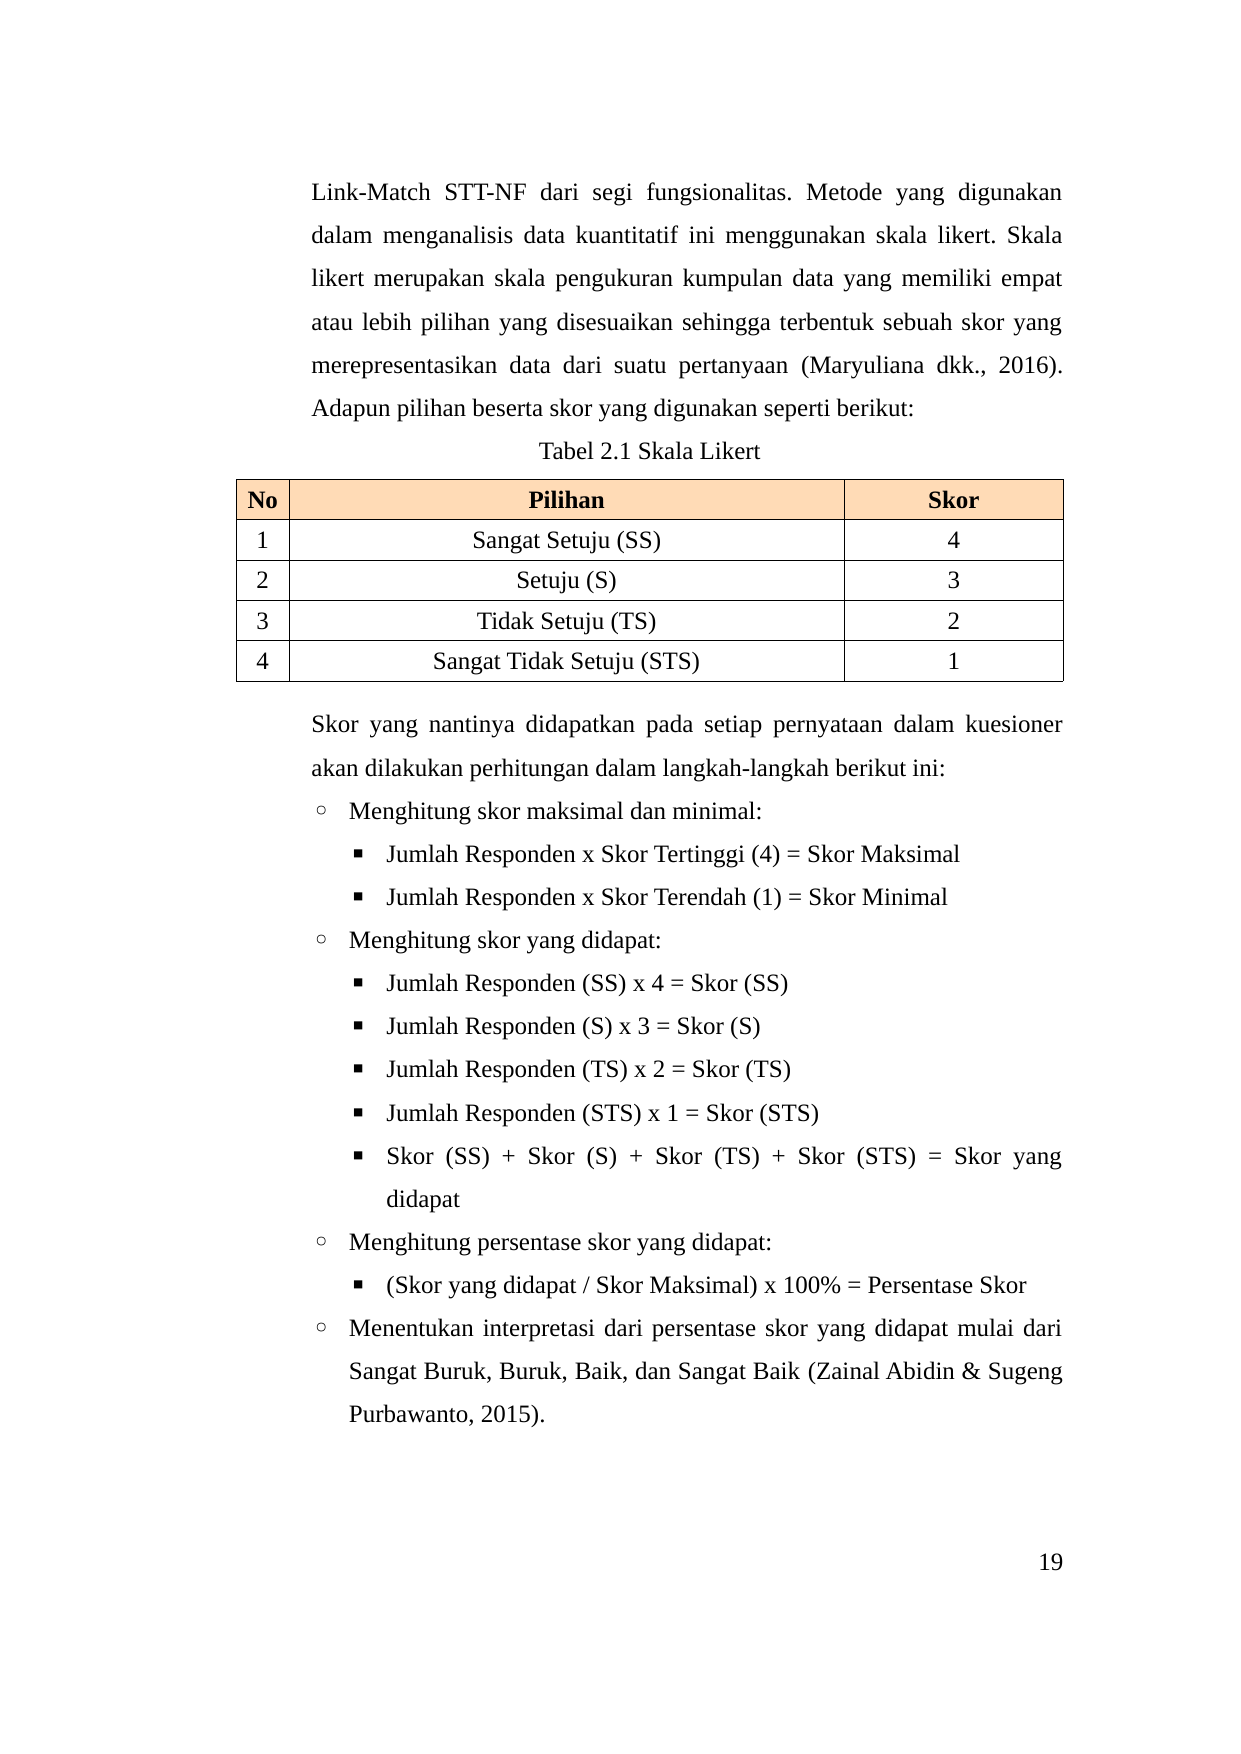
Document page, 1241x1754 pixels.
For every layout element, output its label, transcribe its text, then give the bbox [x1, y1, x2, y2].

table_cell 1 [845, 641, 1063, 681]
text Tabel 2.1 Skala Likert [236, 436, 1063, 465]
table_cell Sangat Setuju (SS) [290, 520, 844, 560]
table_cell 2 [845, 601, 1063, 640]
table_cell 3 [237, 601, 289, 640]
list Jumlah Responden (STS) x 1 = Skor (STS) [349, 1098, 1063, 1126]
list Jumlah Responden x Skor Terendah (1) = Skor Minimal [349, 882, 1063, 911]
table_cell 1 [237, 520, 289, 560]
list Skor yang nantinya didapatkan pada setiap pernyataan dalam kuesioner akan dilakukan perhitungan dalam langkah-langkah berikut ini: [274, 709, 1063, 781]
table_header Pilihan [290, 480, 844, 519]
list Menentukan interpretasi dari persentase skor yang didapat mulai dari Sangat Buruk, Buruk, Baik, dan Sangat Baik (Zainal Abidin & Sugeng Purbawanto, 2015). [311, 1313, 1063, 1428]
table_cell 3 [845, 561, 1063, 600]
table_cell Tidak Setuju (TS) [290, 601, 844, 640]
table_cell Setuju (S) [290, 561, 844, 600]
list Jumlah Responden (S) x 3 = Skor (S) [349, 1011, 1063, 1040]
list Skor (SS) + Skor (S) + Skor (TS) + Skor (STS) = Skor yang didapat [349, 1141, 1063, 1213]
list Jumlah Responden x Skor Tertinggi (4) = Skor Maksimal [349, 839, 1063, 868]
list Menghitung skor yang didapat: [311, 925, 1063, 954]
list Menghitung persentase skor yang didapat: [311, 1227, 1063, 1256]
list Menghitung skor maksimal dan minimal: [311, 796, 1063, 824]
list Link-Match STT-NF dari segi fungsionalitas. Metode yang digunakan dalam menganalisis data kuantitatif ini menggunakan skala likert. Skala likert merupakan skala pengukuran kumpulan data yang memiliki empat atau lebih pilihan yang disesuaikan sehingga terbentuk sebuah skor yang merepresentasikan data dari suatu pertanyaan (Maryuliana dkk., 2016). Adapun pilihan beserta skor yang digunakan seperti berikut: [274, 177, 1063, 422]
list (Skor yang didapat / Skor Maksimal) x 100% = Persentase Skor [349, 1270, 1063, 1299]
table_header Skor [845, 480, 1063, 519]
table_cell 2 [237, 561, 289, 600]
table_header No [237, 480, 289, 519]
list Jumlah Responden (TS) x 2 = Skor (TS) [349, 1054, 1063, 1083]
table_cell Sangat Tidak Setuju (STS) [290, 641, 844, 681]
table_cell 4 [845, 520, 1063, 560]
list Jumlah Responden (SS) x 4 = Skor (SS) [349, 968, 1063, 997]
table_cell 4 [237, 641, 289, 681]
